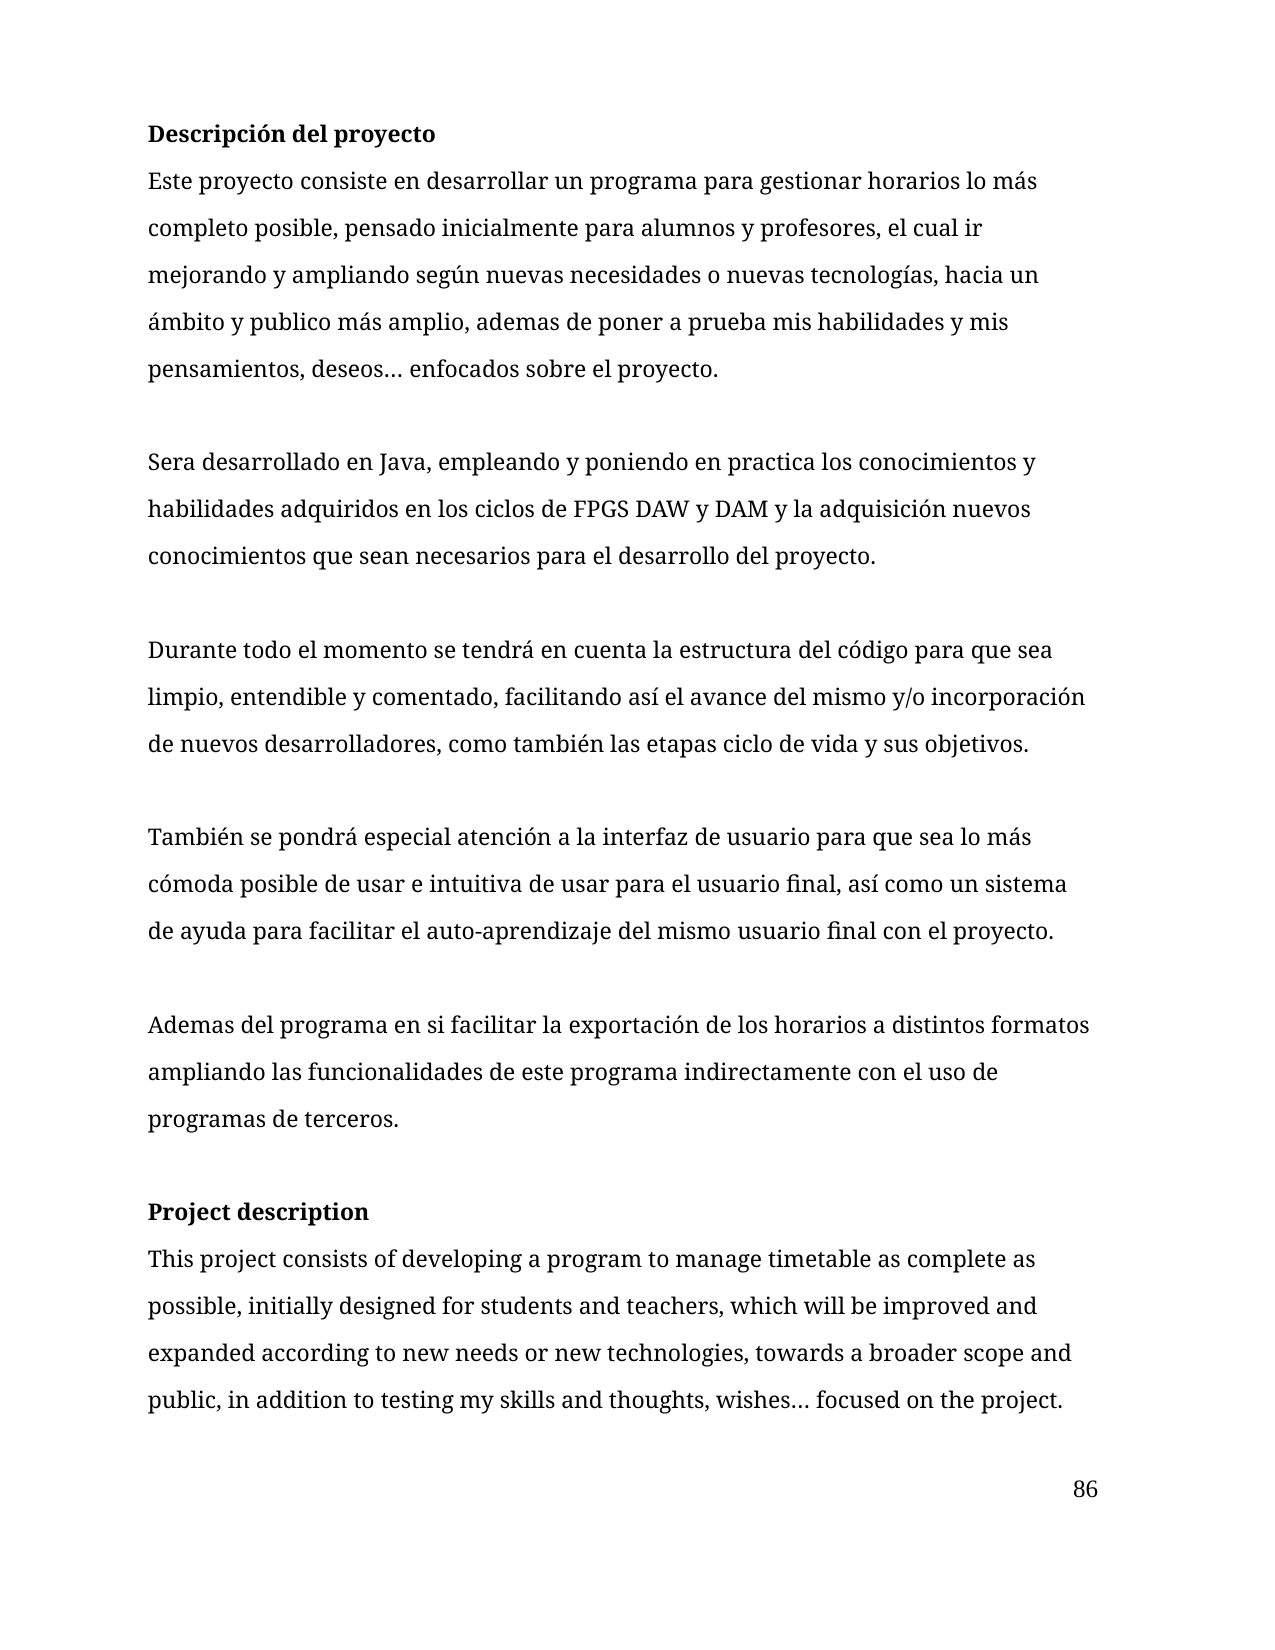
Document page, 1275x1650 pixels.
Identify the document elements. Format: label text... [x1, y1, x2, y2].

text Durante todo el momento se tendrá en cuenta la estructura del código para que sea limpio, entendible y comentado, facilitando así el avance del mismo y/o incorporación de nuevos desarrolladores, como también las etapas ciclo de vida y sus objetivos. [148, 634, 1098, 759]
text Sera desarrollado en Java, empleando y poniendo en practica los conocimientos y habilidades adquiridos en los ciclos de FPGS DAW y DAM y la adquisición nuevos conocimientos que sean necesarios para el desarrollo del proyecto. [148, 446, 1098, 571]
text También se pondrá especial atención a la interfaz de usuario para que sea lo más cómoda posible de usar e intuitiva de usar para el usuario final, así como un sistema de ayuda para facilitar el auto-aprendizaje del mismo usuario final con el proyecto. [148, 821, 1098, 946]
text This project consists of developing a program to manage timetable as complete as possible, initially designed for students and teachers, which will be improved and expanded according to new needs or new technologies, towards a broader scope and public, in addition to testing my skills and thoughts, wishes… focused on the project. [148, 1243, 1098, 1415]
text Este proyecto consiste en desarrollar un programa para gestionar horarios lo más completo posible, pensado inicialmente para alumnos y profesores, el cual ir mejorando y ampliando según nuevas necesidades o nuevas tecnologías, hacia un ámbito y publico más amplio, ademas de poner a prueba mis habilidades y mis pensamientos, deseos… enfocados sobre el proyecto. [148, 165, 1098, 384]
text Ademas del programa en si facilitar la exportación de los horarios a distintos formatos ampliando las funcionalidades de este programa indirectamente con el uso de programas de terceros. [148, 1009, 1098, 1134]
text Descripción del proyecto [148, 118, 1098, 149]
text Project description [148, 1196, 1098, 1227]
